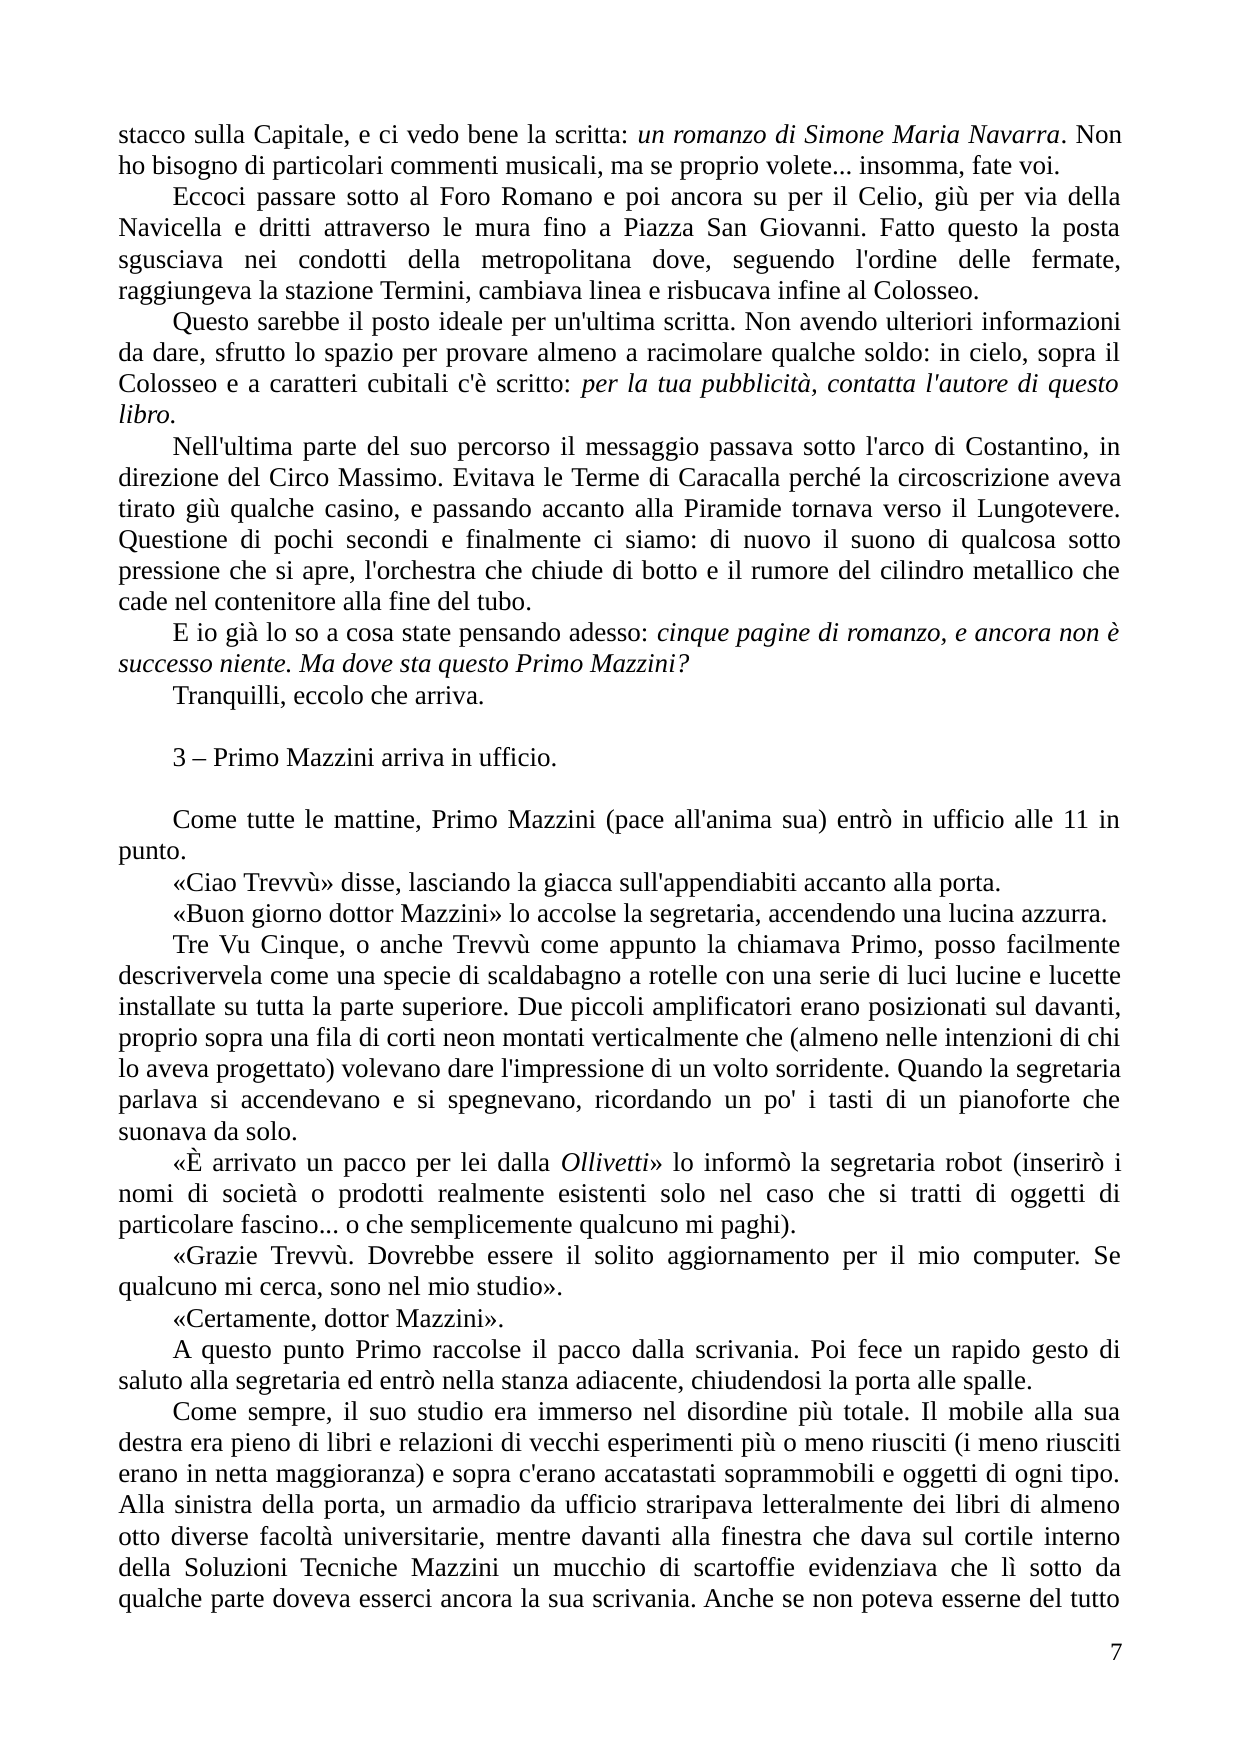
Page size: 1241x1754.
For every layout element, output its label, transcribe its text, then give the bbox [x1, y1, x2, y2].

text stacco sulla Capitale, e ci vedo bene la scritta: un romanzo di Simone Maria Navarra. Non ho bisogno di particolari commenti musicali, ma se proprio volete... insomma, fate voi. [118, 118, 1122, 180]
text «Buon giorno dottor Mazzini» lo accolse la segretaria, accendendo una lucina azzurra. [118, 897, 1122, 928]
text Nell'ultima parte del suo percorso il messaggio passava sotto l'arco di Costantino, in direzione del Circo Massimo. Evitava le Terme di Caracalla perché la circoscrizione aveva tirato giù qualche casino, e passando accanto alla Piramide tornava verso il Lungotevere. Questione di pochi secondi e finalmente ci siamo: di nuovo il suono di qualcosa sotto pressione che si apre, l'orchestra che chiude di botto e il rumore del cilindro metallico che cade nel contenitore alla fine del tubo. [118, 429, 1122, 616]
text Tre Vu Cinque, o anche Trevvù come appunto la chiamava Primo, posso facilmente descrivervela come una specie di scaldabagno a rotelle con una serie di luci lucine e lucette installate su tutta la parte superiore. Due piccoli amplificatori erano posizionati sul davanti, proprio sopra una fila di corti neon montati verticalmente che (almeno nelle intenzioni di chi lo aveva progettato) volevano dare l'impressione di un volto sorridente. Quando la segretaria parlava si accendevano e si spegnevano, ricordando un po' i tasti di un pianoforte che suonava da solo. [118, 928, 1122, 1146]
text «Ciao Trevvù» disse, lasciando la giacca sull'appendiabiti accanto alla porta. [118, 866, 1122, 897]
text «È arrivato un pacco per lei dalla Ollivetti» lo informò la segretaria robot (inserirò i nomi di società o prodotti realmente esistenti solo nel caso che si tratti di oggetti di particolare fascino... o che semplicemente qualcuno mi paghi). [118, 1146, 1122, 1239]
text Come tutte le mattine, Primo Mazzini (pace all'anima sua) entrò in ufficio alle 11 in punto. [118, 803, 1122, 866]
text Tranquilli, eccolo che arriva. [118, 679, 1122, 710]
text «Certamente, dottor Mazzini». [118, 1302, 1122, 1333]
text E io già lo so a cosa state pensando adesso: cinque pagine di romanzo, e ancora non è successo niente. Ma dove sta questo Primo Mazzini? [118, 616, 1122, 679]
text «Grazie Trevvù. Dovrebbe essere il solito aggiornamento per il mio computer. Se qualcuno mi cerca, sono nel mio studio». [118, 1239, 1122, 1302]
text Eccoci passare sotto al Foro Romano e poi ancora su per il Celio, giù per via della Navicella e dritti attraverso le mura fino a Piazza San Giovanni. Fatto questo la posta sgusciava nei condotti della metropolitana dove, seguendo l'ordine delle fermate, raggiungeva la stazione Termini, cambiava linea e risbucava infine al Colosseo. [118, 180, 1122, 305]
text Come sempre, il suo studio era immerso nel disordine più totale. Il mobile alla sua destra era pieno di libri e relazioni di vecchi esperimenti più o meno riusciti (i meno riusciti erano in netta maggioranza) e sopra c'erano accatastati soprammobili e oggetti di ogni tipo. Alla sinistra della porta, un armadio da ufficio straripava letteralmente dei libri di almeno otto diverse facoltà universitarie, mentre davanti alla finestra che dava sul cortile interno della Soluzioni Tecniche Mazzini un mucchio di scartoffie evidenziava che lì sotto da qualche parte doveva esserci ancora la sua scrivania. Anche se non poteva esserne del tutto [118, 1395, 1122, 1613]
text A questo punto Primo raccolse il pacco dalla scrivania. Poi fece un rapido gesto di saluto alla segretaria ed entrò nella stanza adiacente, chiudendosi la porta alle spalle. [118, 1333, 1122, 1395]
text 3 – Primo Mazzini arriva in ufficio. [118, 741, 1122, 772]
text Questo sarebbe il posto ideale per un'ultima scritta. Non avendo ulteriori informazioni da dare, sfrutto lo spazio per provare almeno a racimolare qualche soldo: in cielo, sopra il Colosseo e a caratteri cubitali c'è scritto: per la tua pubblicità, contatta l'autore di questo libro. [118, 305, 1122, 429]
